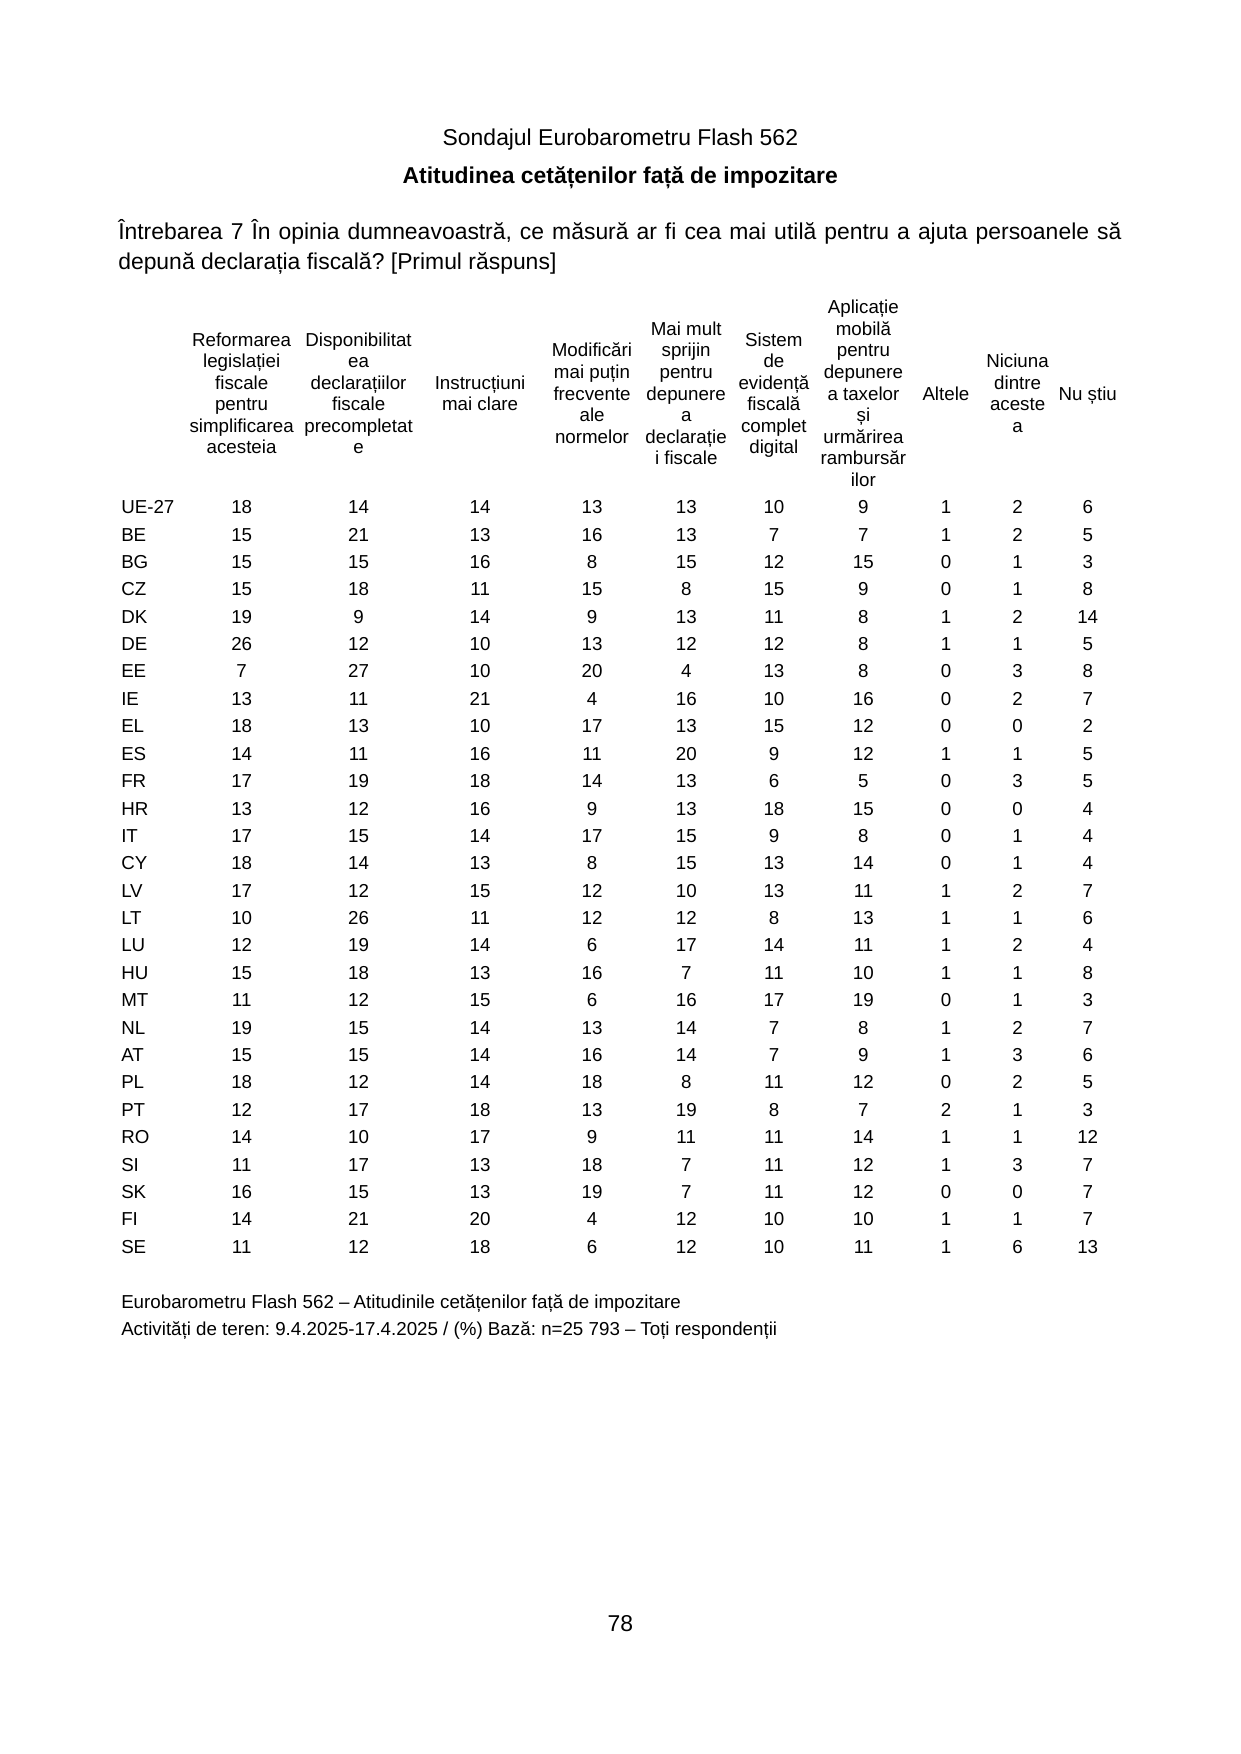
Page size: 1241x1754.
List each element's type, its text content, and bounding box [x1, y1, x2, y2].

table_cell 13 [417, 849, 542, 877]
table_cell 8 [817, 630, 909, 657]
table_cell 6 [543, 1233, 641, 1260]
table_cell UE-27 [118, 493, 183, 520]
table_cell 12 [1053, 1123, 1122, 1151]
table_cell 12 [731, 630, 817, 657]
table_cell 13 [1053, 1233, 1122, 1260]
table_cell 11 [299, 685, 417, 712]
table_cell 10 [731, 685, 817, 712]
table_cell SK [118, 1178, 183, 1205]
table_cell 11 [731, 959, 817, 986]
table_cell 9 [731, 740, 817, 767]
table_cell 1 [910, 1151, 982, 1178]
table_cell ES [118, 740, 183, 767]
table_cell 14 [417, 1068, 542, 1096]
table_cell 1 [982, 822, 1053, 849]
table_cell Eurobarometru Flash 562 – Atitudinile cetățenilor față de impozitare [118, 1288, 982, 1315]
table_cell EL [118, 712, 183, 739]
table_cell 3 [982, 1041, 1053, 1068]
table_cell 3 [1053, 986, 1122, 1013]
table_cell 14 [299, 849, 417, 877]
table_cell 6 [543, 986, 641, 1013]
table_cell 1 [982, 630, 1053, 657]
table_cell 6 [1053, 904, 1122, 931]
table_cell 16 [543, 959, 641, 986]
table_cell 15 [641, 822, 731, 849]
table_cell 15 [731, 575, 817, 603]
table_cell CZ [118, 575, 183, 603]
table_cell 6 [982, 1233, 1053, 1260]
table_cell 15 [184, 575, 299, 603]
table_cell 1 [982, 548, 1053, 575]
table_cell FR [118, 767, 183, 794]
table_cell 13 [731, 849, 817, 877]
table_cell 1 [910, 630, 982, 657]
table_cell 15 [299, 548, 417, 575]
table_cell 0 [910, 712, 982, 739]
table_cell 15 [543, 575, 641, 603]
table_cell [910, 1260, 982, 1287]
table_cell 18 [543, 1151, 641, 1178]
table_cell 11 [817, 931, 909, 959]
table_cell 17 [641, 931, 731, 959]
table_cell HR [118, 794, 183, 822]
table_cell 4 [543, 1205, 641, 1233]
table_cell [982, 1288, 1053, 1315]
table_cell 4 [1053, 794, 1122, 822]
table_cell 7 [731, 1014, 817, 1041]
table_cell 2 [910, 1096, 982, 1123]
table_cell 10 [731, 493, 817, 520]
table_cell 14 [817, 1123, 909, 1151]
table_cell 7 [1053, 877, 1122, 904]
table_cell RO [118, 1123, 183, 1151]
text Întrebarea 7 În opinia dumneavoastră, ce măsură ar fi cea mai utilă pentru a ajuta persoanele să depună declarația fiscală? [Primul răspuns] [118, 218, 1122, 275]
table_cell 8 [817, 1014, 909, 1041]
table_cell 0 [910, 658, 982, 685]
table_cell 12 [817, 1178, 909, 1205]
table_cell 19 [299, 931, 417, 959]
table_cell 3 [982, 1151, 1053, 1178]
table_cell 6 [1053, 493, 1122, 520]
table_cell 4 [641, 658, 731, 685]
table_cell 13 [641, 712, 731, 739]
table_cell DE [118, 630, 183, 657]
table_cell 11 [543, 740, 641, 767]
table_cell 2 [1053, 712, 1122, 739]
table_cell 14 [1053, 603, 1122, 630]
table_cell 1 [910, 1205, 982, 1233]
table_cell 19 [817, 986, 909, 1013]
table_cell 7 [1053, 1014, 1122, 1041]
table_cell 17 [543, 822, 641, 849]
table_cell [543, 1260, 641, 1287]
table_cell 10 [417, 712, 542, 739]
table_cell 1 [982, 849, 1053, 877]
table_cell 16 [417, 740, 542, 767]
table_cell 16 [417, 794, 542, 822]
table_cell 1 [982, 575, 1053, 603]
table_header Disponibilitatea declarațiilor fiscale precompletate [299, 293, 417, 493]
table_cell 18 [417, 767, 542, 794]
table_cell 13 [641, 493, 731, 520]
table_cell 13 [817, 904, 909, 931]
table_cell 3 [1053, 1096, 1122, 1123]
table_cell 17 [543, 712, 641, 739]
table_cell 20 [543, 658, 641, 685]
table_cell 13 [543, 1014, 641, 1041]
table_cell 12 [641, 630, 731, 657]
table_header Modificări mai puțin frecvente ale normelor [543, 293, 641, 493]
table_cell 3 [1053, 548, 1122, 575]
table_cell 21 [299, 520, 417, 548]
table_cell 18 [417, 1233, 542, 1260]
table_cell 14 [184, 740, 299, 767]
table_cell 15 [817, 794, 909, 822]
table_cell 1 [910, 904, 982, 931]
table_cell 18 [184, 1068, 299, 1096]
table_cell 19 [184, 603, 299, 630]
table_cell 13 [641, 603, 731, 630]
table_cell CY [118, 849, 183, 877]
table_cell 9 [817, 1041, 909, 1068]
table_cell 8 [817, 822, 909, 849]
table_cell 7 [817, 1096, 909, 1123]
table_cell 2 [982, 931, 1053, 959]
table_cell 13 [543, 630, 641, 657]
table_cell 13 [417, 520, 542, 548]
table_cell 5 [817, 767, 909, 794]
table_cell 0 [910, 685, 982, 712]
table_cell 11 [417, 904, 542, 931]
table_cell 7 [641, 959, 731, 986]
table_cell 19 [543, 1178, 641, 1205]
table_cell 16 [817, 685, 909, 712]
table_cell 15 [184, 520, 299, 548]
table_cell FI [118, 1205, 183, 1233]
table_cell 7 [1053, 1178, 1122, 1205]
table_cell 2 [982, 493, 1053, 520]
table_cell 15 [299, 822, 417, 849]
table_cell [184, 1260, 299, 1287]
table_cell 8 [543, 548, 641, 575]
table_cell 1 [982, 1123, 1053, 1151]
table_cell BG [118, 548, 183, 575]
table_cell 13 [731, 658, 817, 685]
table_cell HU [118, 959, 183, 986]
table_cell 13 [299, 712, 417, 739]
table_cell 0 [910, 1178, 982, 1205]
table_cell 18 [299, 575, 417, 603]
table_cell 12 [184, 1096, 299, 1123]
table_cell 18 [184, 493, 299, 520]
table_cell [417, 1260, 542, 1287]
table_cell 7 [1053, 685, 1122, 712]
table_cell 11 [731, 603, 817, 630]
table_cell 15 [731, 712, 817, 739]
table_header Aplicație mobilă pentru depunerea taxelor și urmărirea rambursărilor [817, 293, 909, 493]
table_cell 5 [1053, 740, 1122, 767]
table_cell 9 [543, 794, 641, 822]
table_cell 6 [543, 931, 641, 959]
table_cell 14 [299, 493, 417, 520]
table_cell 17 [184, 877, 299, 904]
table_cell LT [118, 904, 183, 931]
table_cell [641, 1260, 731, 1287]
table_cell 1 [910, 603, 982, 630]
table_cell 13 [417, 959, 542, 986]
table_cell 14 [417, 822, 542, 849]
table_cell 10 [417, 630, 542, 657]
table_cell 13 [543, 493, 641, 520]
table_cell LV [118, 877, 183, 904]
table_cell [817, 1260, 909, 1287]
table_cell 10 [731, 1233, 817, 1260]
table_cell 1 [982, 1096, 1053, 1123]
table_cell 1 [982, 1205, 1053, 1233]
table_header Nu știu [1053, 293, 1122, 493]
table_cell 7 [641, 1178, 731, 1205]
table_cell 19 [184, 1014, 299, 1041]
table_cell 12 [543, 877, 641, 904]
table_cell 14 [641, 1041, 731, 1068]
table_cell SI [118, 1151, 183, 1178]
table_cell 10 [299, 1123, 417, 1151]
table_cell 12 [184, 931, 299, 959]
table_cell 0 [910, 548, 982, 575]
table_cell 8 [1053, 658, 1122, 685]
table_cell 7 [641, 1151, 731, 1178]
table_cell 13 [641, 767, 731, 794]
table_cell 0 [982, 794, 1053, 822]
table_cell 5 [1053, 630, 1122, 657]
table_cell [731, 1260, 817, 1287]
table_cell 1 [910, 877, 982, 904]
table_cell 3 [982, 767, 1053, 794]
table_cell 11 [184, 1233, 299, 1260]
table_cell 8 [817, 658, 909, 685]
table_cell LU [118, 931, 183, 959]
table_header Niciuna dintre acestea [982, 293, 1053, 493]
table_cell 17 [299, 1096, 417, 1123]
table_cell 11 [641, 1123, 731, 1151]
table_cell 13 [184, 685, 299, 712]
table_cell 10 [817, 959, 909, 986]
table_cell 10 [731, 1205, 817, 1233]
table_cell 10 [417, 658, 542, 685]
table_cell 0 [910, 986, 982, 1013]
table_cell 15 [299, 1178, 417, 1205]
table_cell 11 [184, 986, 299, 1013]
table_cell 12 [543, 904, 641, 931]
table_cell 12 [731, 548, 817, 575]
table_cell 11 [731, 1123, 817, 1151]
table_cell 18 [543, 1068, 641, 1096]
table_cell [1053, 1260, 1122, 1287]
table_cell 18 [417, 1096, 542, 1123]
table_cell 0 [982, 712, 1053, 739]
table_cell 19 [299, 767, 417, 794]
table_cell 10 [817, 1205, 909, 1233]
table_cell 13 [184, 794, 299, 822]
table_cell 1 [910, 1123, 982, 1151]
table_cell 1 [910, 493, 982, 520]
table_cell 1 [982, 959, 1053, 986]
table_cell 11 [817, 1233, 909, 1260]
table_cell IT [118, 822, 183, 849]
table_cell 4 [543, 685, 641, 712]
table_header Altele [910, 293, 982, 493]
table_cell 0 [910, 575, 982, 603]
table_cell 16 [543, 520, 641, 548]
table_header Sistem de evidență fiscală complet digital [731, 293, 817, 493]
table_cell 14 [417, 1014, 542, 1041]
table_cell 10 [641, 877, 731, 904]
table_cell 17 [184, 822, 299, 849]
table_cell 4 [1053, 822, 1122, 849]
table_cell 21 [417, 685, 542, 712]
table_cell 14 [641, 1014, 731, 1041]
table_cell 14 [417, 931, 542, 959]
table_cell 5 [1053, 1068, 1122, 1096]
table_cell 1 [910, 931, 982, 959]
table_cell 12 [299, 1068, 417, 1096]
table_cell 2 [982, 685, 1053, 712]
table_cell PT [118, 1096, 183, 1123]
table_cell 9 [731, 822, 817, 849]
table_cell 16 [641, 685, 731, 712]
table_cell 18 [731, 794, 817, 822]
table_cell 7 [184, 658, 299, 685]
table_header Instrucțiuni mai clare [417, 293, 542, 493]
table_cell 13 [641, 520, 731, 548]
table_cell 12 [817, 1151, 909, 1178]
table_cell 17 [731, 986, 817, 1013]
table_cell 2 [982, 877, 1053, 904]
table_cell 14 [184, 1205, 299, 1233]
table_cell AT [118, 1041, 183, 1068]
table_cell 0 [910, 849, 982, 877]
table_cell 1 [982, 904, 1053, 931]
table_cell 12 [641, 1233, 731, 1260]
table_cell 14 [417, 603, 542, 630]
table_cell 20 [641, 740, 731, 767]
table_cell 10 [184, 904, 299, 931]
table_cell BE [118, 520, 183, 548]
table_cell 0 [910, 822, 982, 849]
table_cell 1 [982, 740, 1053, 767]
table_cell 9 [543, 1123, 641, 1151]
table_cell EE [118, 658, 183, 685]
table_cell 15 [641, 548, 731, 575]
table_cell 13 [543, 1096, 641, 1123]
table_cell DK [118, 603, 183, 630]
table_cell 12 [299, 1233, 417, 1260]
table_cell 12 [299, 630, 417, 657]
table_cell PL [118, 1068, 183, 1096]
table_cell 13 [641, 794, 731, 822]
table_cell 9 [543, 603, 641, 630]
table_cell 8 [641, 1068, 731, 1096]
table_cell 1 [910, 1014, 982, 1041]
table_cell [982, 1260, 1053, 1287]
table_cell 1 [910, 1233, 982, 1260]
table_cell 15 [417, 986, 542, 1013]
table_cell 7 [1053, 1151, 1122, 1178]
table_cell 5 [1053, 520, 1122, 548]
table_cell 12 [817, 740, 909, 767]
table_cell 4 [1053, 931, 1122, 959]
table_cell 3 [982, 658, 1053, 685]
table_cell 7 [731, 1041, 817, 1068]
table_cell 2 [982, 520, 1053, 548]
table_cell 2 [982, 1014, 1053, 1041]
table_cell 11 [731, 1151, 817, 1178]
table_cell 12 [299, 986, 417, 1013]
table_cell [1053, 1315, 1122, 1342]
table_cell 17 [417, 1123, 542, 1151]
table_cell 8 [543, 849, 641, 877]
table_cell 1 [982, 986, 1053, 1013]
table_cell 15 [299, 1041, 417, 1068]
table_cell 0 [982, 1178, 1053, 1205]
table_cell 18 [184, 712, 299, 739]
table_cell 8 [1053, 959, 1122, 986]
table_cell 2 [982, 603, 1053, 630]
table_cell [299, 1260, 417, 1287]
table_cell 5 [1053, 767, 1122, 794]
table_cell 17 [299, 1151, 417, 1178]
table_cell 14 [817, 849, 909, 877]
table_header Mai mult sprijin pentru depunerea declarației fiscale [641, 293, 731, 493]
table_cell 16 [641, 986, 731, 1013]
table_cell [982, 1315, 1053, 1342]
table_cell 7 [1053, 1205, 1122, 1233]
table_cell 12 [817, 712, 909, 739]
table_cell NL [118, 1014, 183, 1041]
table_cell 1 [910, 520, 982, 548]
table_cell 1 [910, 1041, 982, 1068]
table_cell 12 [641, 904, 731, 931]
table_cell 9 [817, 493, 909, 520]
table_header [118, 293, 183, 493]
table_cell 18 [299, 959, 417, 986]
table_cell 21 [299, 1205, 417, 1233]
table_cell 1 [910, 740, 982, 767]
table_header Reformarea legislației fiscale pentru simplificarea acesteia [184, 293, 299, 493]
table_cell 20 [417, 1205, 542, 1233]
table_cell 15 [184, 959, 299, 986]
table_cell 27 [299, 658, 417, 685]
table_cell 15 [817, 548, 909, 575]
table_cell 26 [184, 630, 299, 657]
table_cell 11 [731, 1068, 817, 1096]
table_cell 9 [817, 575, 909, 603]
table_cell 16 [184, 1178, 299, 1205]
table_cell 16 [543, 1041, 641, 1068]
table_cell 15 [417, 877, 542, 904]
table_cell 15 [184, 548, 299, 575]
table_cell 15 [299, 1014, 417, 1041]
table_cell 1 [910, 959, 982, 986]
table_cell 8 [731, 904, 817, 931]
table_cell 18 [184, 849, 299, 877]
table_cell 8 [641, 575, 731, 603]
table_cell 16 [417, 548, 542, 575]
table_cell 8 [731, 1096, 817, 1123]
table_cell 14 [417, 1041, 542, 1068]
table_cell 11 [299, 740, 417, 767]
table_cell 7 [817, 520, 909, 548]
table_cell 12 [299, 794, 417, 822]
table_cell 2 [982, 1068, 1053, 1096]
table_cell SE [118, 1233, 183, 1260]
table_cell [1053, 1288, 1122, 1315]
table_cell 11 [417, 575, 542, 603]
table_cell 9 [299, 603, 417, 630]
table_cell 8 [817, 603, 909, 630]
table_cell 14 [543, 767, 641, 794]
table_cell 19 [641, 1096, 731, 1123]
table_cell 26 [299, 904, 417, 931]
table_cell MT [118, 986, 183, 1013]
table_cell 4 [1053, 849, 1122, 877]
table_cell 6 [731, 767, 817, 794]
table_cell 15 [641, 849, 731, 877]
table_cell 11 [184, 1151, 299, 1178]
table_cell 11 [731, 1178, 817, 1205]
table_cell 8 [1053, 575, 1122, 603]
table_cell 14 [417, 493, 542, 520]
table_cell 12 [817, 1068, 909, 1096]
table_cell 13 [417, 1151, 542, 1178]
table_cell Activități de teren: 9.4.2025-17.4.2025 / (%) Bază: n=25 793 – Toți respondenții [118, 1315, 982, 1342]
table_cell 13 [731, 877, 817, 904]
table_cell 12 [299, 877, 417, 904]
table_cell 11 [817, 877, 909, 904]
table_cell 12 [641, 1205, 731, 1233]
table_cell 14 [184, 1123, 299, 1151]
table_cell 0 [910, 767, 982, 794]
table_cell 0 [910, 794, 982, 822]
table_cell 14 [731, 931, 817, 959]
table_cell 6 [1053, 1041, 1122, 1068]
table_cell IE [118, 685, 183, 712]
table_cell 7 [731, 520, 817, 548]
table_cell [118, 1260, 183, 1287]
table_cell 0 [910, 1068, 982, 1096]
table_cell 15 [184, 1041, 299, 1068]
table_cell 17 [184, 767, 299, 794]
table_cell 13 [417, 1178, 542, 1205]
